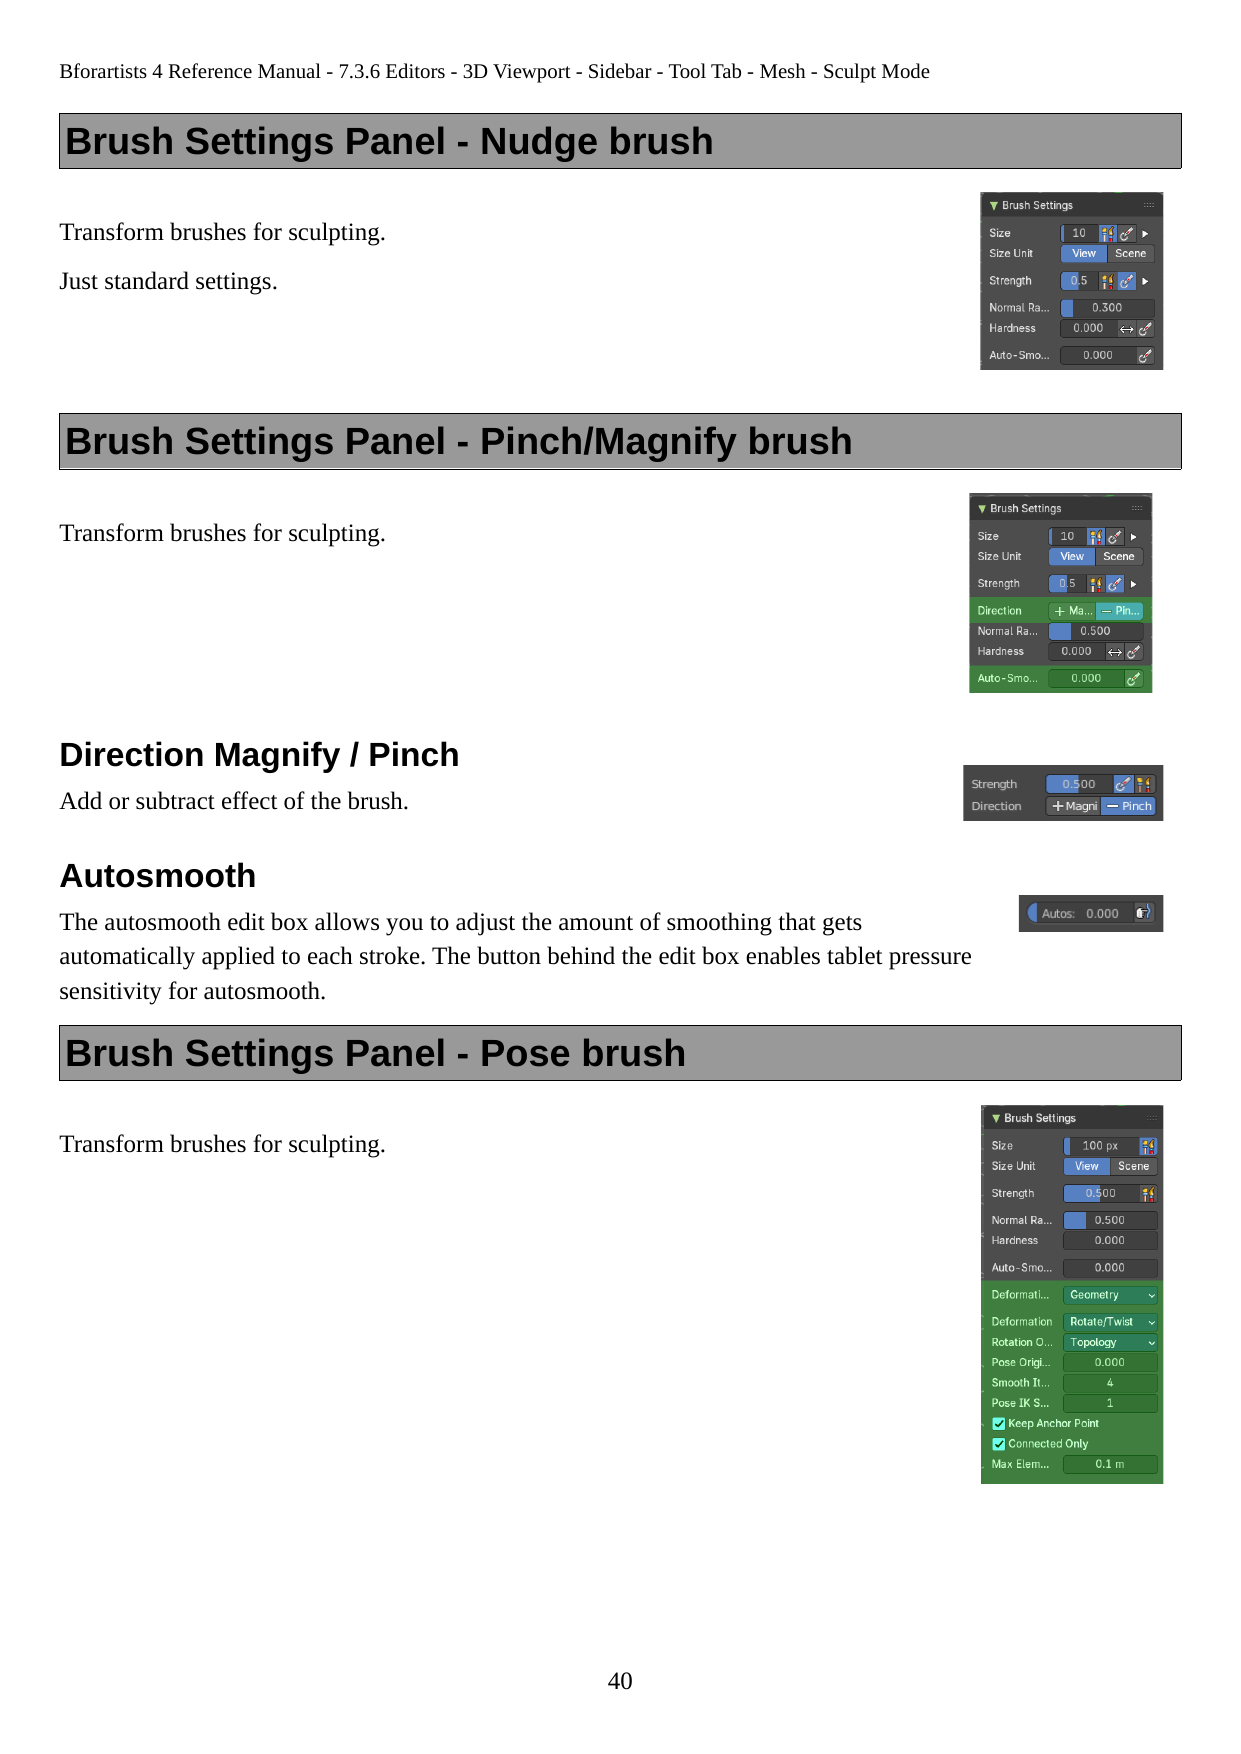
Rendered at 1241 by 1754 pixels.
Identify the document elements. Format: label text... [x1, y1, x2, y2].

table_header Brush Settings Panel - Nudge brush [60, 114, 1181, 168]
subtitle Direction Magnify / Pinch [59, 735, 1181, 773]
table_header Brush Settings Panel - Pose brush [60, 1026, 1181, 1080]
picture [981, 1105, 1164, 1484]
text The autosmooth edit box allows you to adjust the amount of smoothing that gets automatically applied to each stroke. The button behind the edit box enables tablet pressure sensitivity for autosmooth. [59, 907, 1181, 1004]
text Transform brushes for sculpting. [59, 217, 980, 246]
picture [1018, 895, 1164, 932]
subtitle Autosmooth [59, 856, 1181, 894]
text [1164, 266, 1181, 295]
picture [980, 192, 1164, 370]
table_header Brush Settings Panel - Pinch/Magnify brush [60, 414, 1181, 468]
picture [969, 493, 1153, 693]
text Transform brushes for sculpting. [59, 1129, 981, 1158]
text Add or subtract effect of the brush. [59, 786, 963, 814]
text Transform brushes for sculpting. [59, 518, 969, 546]
text Just standard settings. [59, 266, 980, 295]
picture [963, 765, 1164, 821]
text [1153, 518, 1181, 546]
